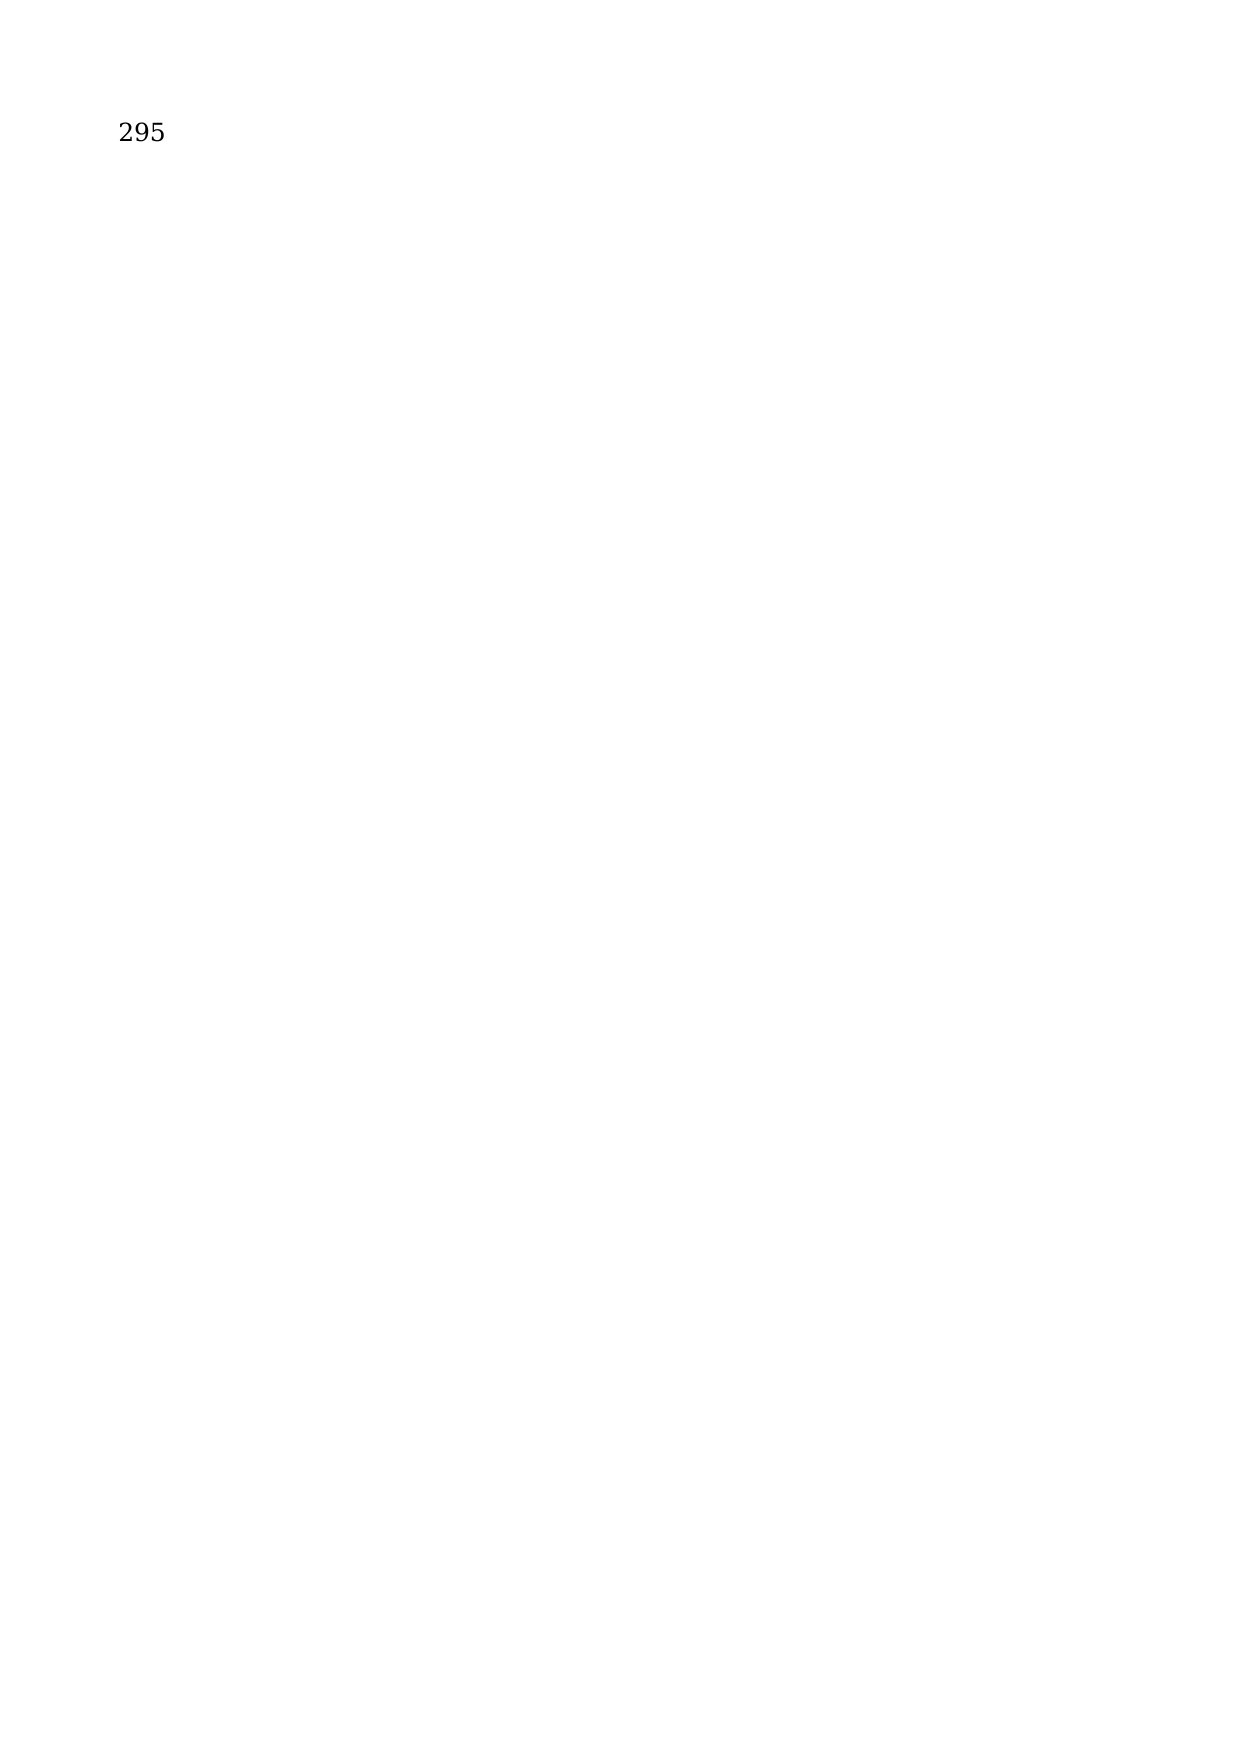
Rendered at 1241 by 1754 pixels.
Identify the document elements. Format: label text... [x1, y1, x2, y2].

text 295 [118, 118, 1122, 147]
